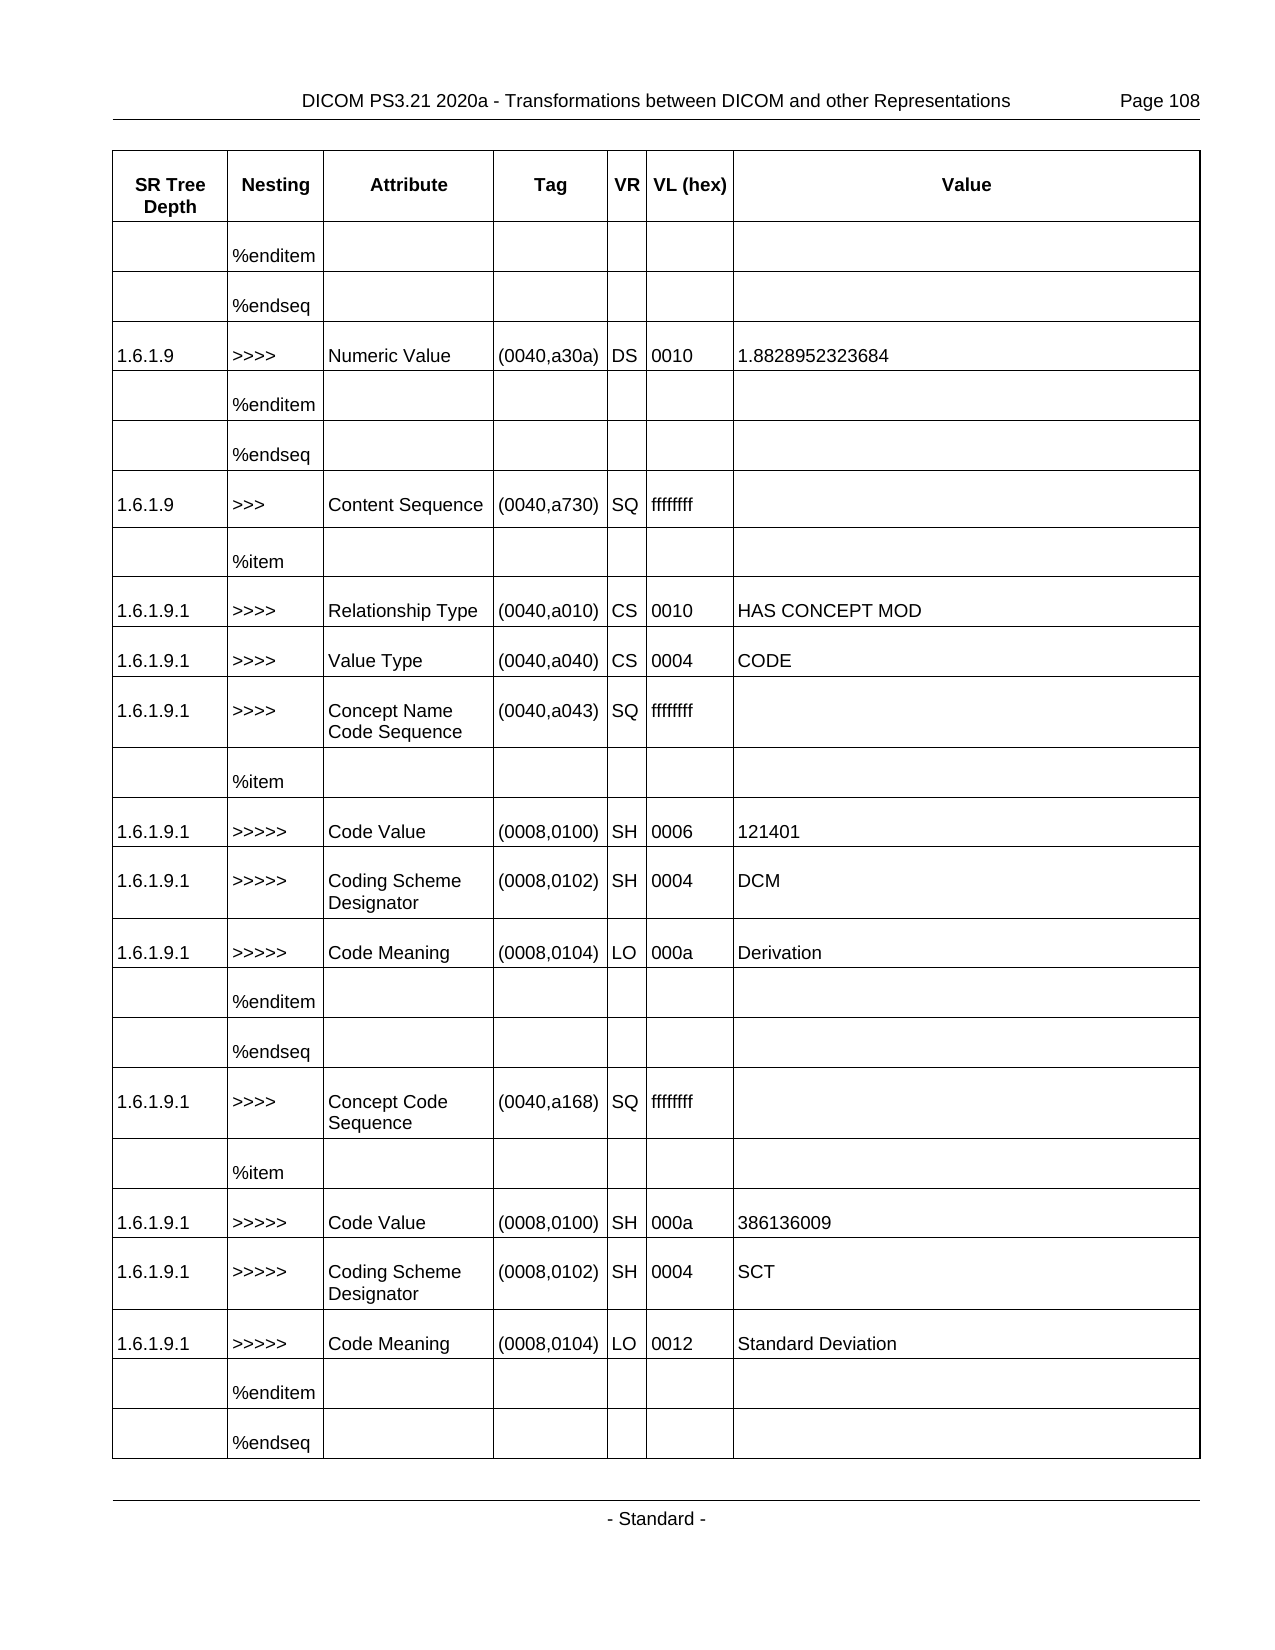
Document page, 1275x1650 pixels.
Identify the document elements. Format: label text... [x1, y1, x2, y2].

table_cell %endseq [228, 421, 323, 470]
table_header Attribute [324, 151, 493, 221]
table_cell [113, 528, 227, 576]
table_cell [647, 968, 733, 1017]
table_header SR Tree Depth [113, 151, 227, 221]
table_cell >>>> [228, 627, 323, 676]
table_cell (0008,0102) [494, 847, 607, 917]
table_cell [647, 222, 733, 271]
table_cell Concept Name Code Sequence [324, 677, 493, 747]
table_cell [734, 748, 1199, 797]
table_cell [324, 222, 493, 271]
table_cell [608, 421, 646, 470]
table_cell [324, 1139, 493, 1187]
table_cell Code Value [324, 1189, 493, 1237]
table_cell (0040,a30a) [494, 322, 607, 370]
table_cell CS [608, 577, 646, 626]
table_cell 000a [647, 919, 733, 967]
table_cell HAS CONCEPT MOD [734, 577, 1199, 626]
table_cell %enditem [228, 1359, 323, 1408]
table_cell (0008,0100) [494, 798, 607, 846]
table_cell DS [608, 322, 646, 370]
table_cell %endseq [228, 1409, 323, 1457]
table_cell 1.6.1.9.1 [113, 1068, 227, 1138]
table_cell >>>> [228, 1068, 323, 1138]
table_cell [734, 222, 1199, 271]
table_cell %enditem [228, 222, 323, 271]
table_cell [494, 1409, 607, 1457]
table_cell [324, 371, 493, 420]
table_cell [734, 272, 1199, 321]
table_cell LO [608, 1310, 646, 1358]
table_cell [608, 968, 646, 1017]
table_cell >>>>> [228, 1238, 323, 1308]
table_cell Standard Deviation [734, 1310, 1199, 1358]
table_cell [113, 371, 227, 420]
table_cell (0040,a043) [494, 677, 607, 747]
table_cell [734, 1409, 1199, 1457]
table_cell [494, 528, 607, 576]
table_cell [608, 272, 646, 321]
table_cell [113, 1139, 227, 1187]
table_cell [113, 1018, 227, 1067]
table_cell 000a [647, 1189, 733, 1237]
table_cell SH [608, 1238, 646, 1308]
table_cell DCM [734, 847, 1199, 917]
table_cell %enditem [228, 968, 323, 1017]
table_cell [324, 421, 493, 470]
table_cell SCT [734, 1238, 1199, 1308]
table_cell >>>> [228, 577, 323, 626]
table_header Nesting [228, 151, 323, 221]
table_cell %endseq [228, 272, 323, 321]
table_cell [494, 1139, 607, 1187]
table_cell Code Value [324, 798, 493, 846]
table_cell [324, 272, 493, 321]
table_cell [608, 1139, 646, 1187]
table_cell Value Type [324, 627, 493, 676]
table_cell SQ [608, 471, 646, 527]
table_cell [324, 1359, 493, 1408]
table_cell [113, 421, 227, 470]
table_cell [734, 1068, 1199, 1138]
table_cell [494, 272, 607, 321]
table_cell SQ [608, 677, 646, 747]
table_cell 1.6.1.9.1 [113, 1189, 227, 1237]
table_cell [324, 1018, 493, 1067]
table_cell (0040,a010) [494, 577, 607, 626]
table_cell [608, 1409, 646, 1457]
table_cell [113, 968, 227, 1017]
table_cell SH [608, 1189, 646, 1237]
table_cell 1.6.1.9.1 [113, 627, 227, 676]
table_cell [608, 1018, 646, 1067]
table_cell [608, 1359, 646, 1408]
table_cell 0006 [647, 798, 733, 846]
table_cell [494, 1018, 607, 1067]
table_cell [647, 1409, 733, 1457]
table_cell 1.8828952323684 [734, 322, 1199, 370]
table_cell [608, 748, 646, 797]
table_cell (0008,0104) [494, 919, 607, 967]
table_cell [608, 222, 646, 271]
table_cell [494, 748, 607, 797]
table_cell Coding Scheme Designator [324, 847, 493, 917]
table_cell [494, 371, 607, 420]
table_cell [494, 968, 607, 1017]
table_cell Coding Scheme Designator [324, 1238, 493, 1308]
table_cell %enditem [228, 371, 323, 420]
table_cell [734, 677, 1199, 747]
table_cell Code Meaning [324, 919, 493, 967]
table_cell [734, 1359, 1199, 1408]
table_cell ffffffff [647, 471, 733, 527]
table_header VL (hex) [647, 151, 733, 221]
table_cell Content Sequence [324, 471, 493, 527]
table_cell 0004 [647, 627, 733, 676]
table_cell ffffffff [647, 1068, 733, 1138]
table_cell [734, 1139, 1199, 1187]
table_cell CODE [734, 627, 1199, 676]
table_cell 0010 [647, 577, 733, 626]
table_cell CS [608, 627, 646, 676]
table_cell 0004 [647, 847, 733, 917]
table_cell 1.6.1.9 [113, 471, 227, 527]
table_cell %item [228, 1139, 323, 1187]
table_cell (0040,a168) [494, 1068, 607, 1138]
table_cell [113, 272, 227, 321]
table_cell >>>>> [228, 847, 323, 917]
table_header VR [608, 151, 646, 221]
table_cell SQ [608, 1068, 646, 1138]
table_cell [734, 528, 1199, 576]
table_cell >>>>> [228, 1310, 323, 1358]
table_cell [494, 1359, 607, 1408]
table_cell [734, 371, 1199, 420]
table_cell LO [608, 919, 646, 967]
table_cell >>> [228, 471, 323, 527]
table_cell [647, 371, 733, 420]
table_cell [734, 421, 1199, 470]
table_cell %item [228, 748, 323, 797]
table_cell Derivation [734, 919, 1199, 967]
table_cell [734, 968, 1199, 1017]
table_cell 121401 [734, 798, 1199, 846]
table_cell 1.6.1.9.1 [113, 577, 227, 626]
table_cell Code Meaning [324, 1310, 493, 1358]
table_cell (0008,0100) [494, 1189, 607, 1237]
table_cell [734, 1018, 1199, 1067]
table_cell >>>> [228, 677, 323, 747]
table_cell [647, 272, 733, 321]
table_cell 386136009 [734, 1189, 1199, 1237]
table_cell >>>>> [228, 919, 323, 967]
table_cell [608, 528, 646, 576]
table_cell [324, 748, 493, 797]
table_cell SH [608, 798, 646, 846]
table_cell [113, 222, 227, 271]
table_cell [647, 421, 733, 470]
table_cell [647, 1139, 733, 1187]
table_cell [734, 471, 1199, 527]
table_cell [647, 1018, 733, 1067]
table_header Value [734, 151, 1199, 221]
table_cell [324, 968, 493, 1017]
table_cell [113, 1409, 227, 1457]
table_cell [647, 1359, 733, 1408]
table_cell [647, 528, 733, 576]
table_cell 0004 [647, 1238, 733, 1308]
table_cell %endseq [228, 1018, 323, 1067]
table_cell (0040,a040) [494, 627, 607, 676]
table_cell >>>>> [228, 1189, 323, 1237]
table_cell Numeric Value [324, 322, 493, 370]
table_cell [608, 371, 646, 420]
table_cell >>>>> [228, 798, 323, 846]
table_cell [494, 421, 607, 470]
table_cell [324, 1409, 493, 1457]
table_cell 1.6.1.9.1 [113, 1238, 227, 1308]
table_header Tag [494, 151, 607, 221]
table_cell 0010 [647, 322, 733, 370]
table_cell [113, 748, 227, 797]
table_cell SH [608, 847, 646, 917]
table_cell (0008,0102) [494, 1238, 607, 1308]
table_cell 1.6.1.9.1 [113, 1310, 227, 1358]
table_cell %item [228, 528, 323, 576]
table_cell 0012 [647, 1310, 733, 1358]
table_cell Concept Code Sequence [324, 1068, 493, 1138]
table_cell 1.6.1.9.1 [113, 847, 227, 917]
table_cell ffffffff [647, 677, 733, 747]
table_cell [113, 1359, 227, 1408]
table_cell [647, 748, 733, 797]
table_cell >>>> [228, 322, 323, 370]
table_cell (0008,0104) [494, 1310, 607, 1358]
table_cell [324, 528, 493, 576]
table_cell 1.6.1.9.1 [113, 677, 227, 747]
table_cell 1.6.1.9 [113, 322, 227, 370]
table_cell Relationship Type [324, 577, 493, 626]
table_cell (0040,a730) [494, 471, 607, 527]
table_cell 1.6.1.9.1 [113, 798, 227, 846]
table_cell 1.6.1.9.1 [113, 919, 227, 967]
table_cell [494, 222, 607, 271]
